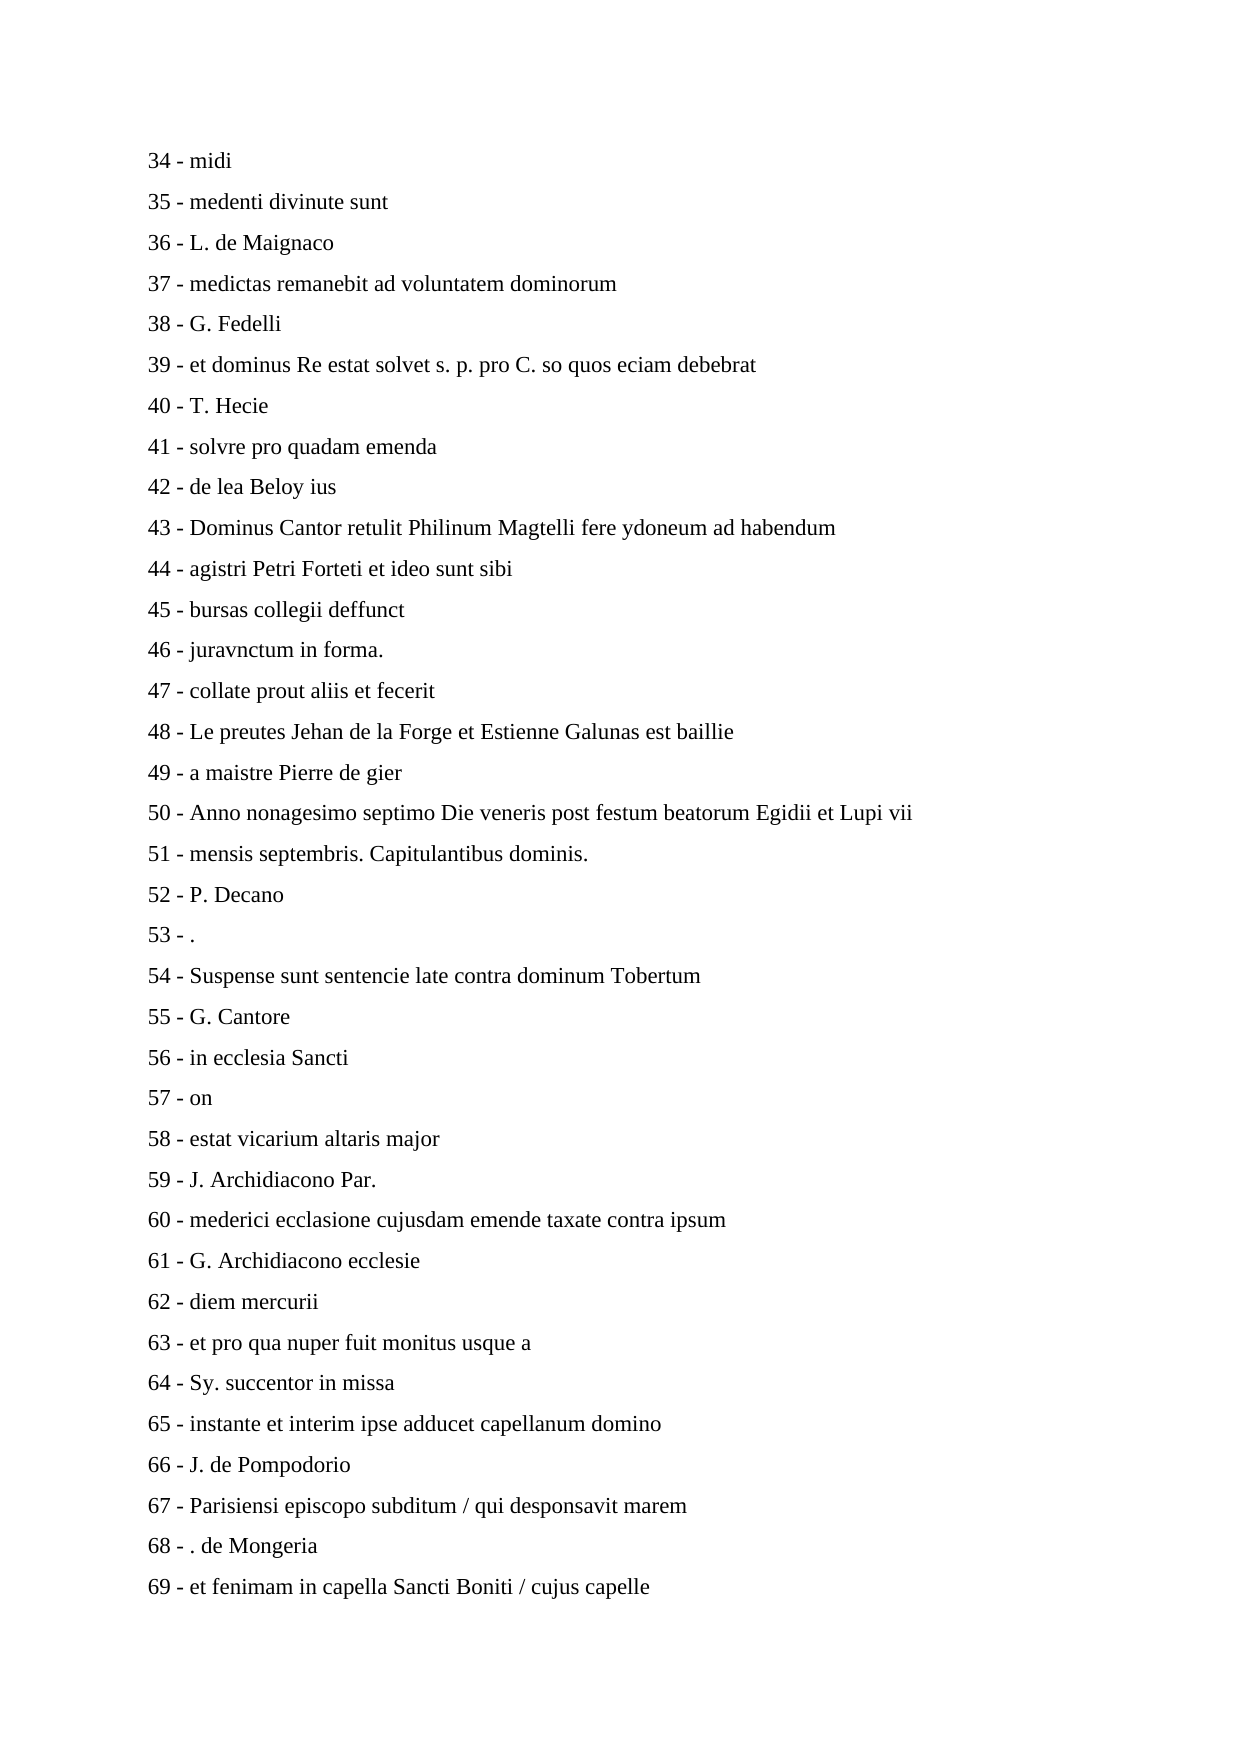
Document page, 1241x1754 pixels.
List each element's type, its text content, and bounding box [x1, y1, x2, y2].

text 38 - G. Fedelli [148, 311, 1093, 337]
text 64 - Sy. succentor in missa [148, 1369, 1093, 1396]
text 55 - G. Cantore [148, 1003, 1093, 1029]
text 69 - et fenimam in capella Sancti Boniti / cujus capelle [148, 1573, 1093, 1599]
text 34 - midi [148, 148, 1093, 174]
text 52 - P. Decano [148, 881, 1093, 907]
text 60 - mederici ecclasione cujusdam emende taxate contra ipsum [148, 1207, 1093, 1233]
text 46 - juravnctum in forma. [148, 636, 1093, 663]
text 45 - bursas collegii deffunct [148, 596, 1093, 622]
text 48 - Le preutes Jehan de la Forge et Estienne Galunas est baillie [148, 718, 1093, 744]
text 65 - instante et interim ipse adducet capellanum domino [148, 1410, 1093, 1437]
text 66 - J. de Pompodorio [148, 1451, 1093, 1477]
text 49 - a maistre Pierre de gier [148, 758, 1093, 785]
text 41 - solvre pro quadam emenda [148, 433, 1093, 459]
text 67 - Parisiensi episcopo subditum / qui desponsavit marem [148, 1492, 1093, 1518]
text 36 - L. de Maignaco [148, 229, 1093, 255]
text 43 - Dominus Cantor retulit Philinum Magtelli fere ydoneum ad habendum [148, 514, 1093, 541]
text 53 - . [148, 921, 1093, 948]
text 62 - diem mercurii [148, 1288, 1093, 1314]
text 59 - J. Archidiacono Par. [148, 1166, 1093, 1192]
text 37 - medictas remanebit ad voluntatem dominorum [148, 270, 1093, 296]
text 57 - on [148, 1084, 1093, 1111]
text 50 - Anno nonagesimo septimo Die veneris post festum beatorum Egidii et Lupi vii [148, 799, 1093, 826]
text 61 - G. Archidiacono ecclesie [148, 1247, 1093, 1274]
text 63 - et pro qua nuper fuit monitus usque a [148, 1329, 1093, 1355]
text 44 - agistri Petri Forteti et ideo sunt sibi [148, 555, 1093, 581]
text 68 - . de Mongeria [148, 1532, 1093, 1559]
text 47 - collate prout aliis et fecerit [148, 677, 1093, 703]
text 58 - estat vicarium altaris major [148, 1125, 1093, 1151]
text 54 - Suspense sunt sentencie late contra dominum Tobertum [148, 962, 1093, 988]
text 51 - mensis septembris. Capitulantibus dominis. [148, 840, 1093, 866]
text 42 - de lea Beloy ius [148, 473, 1093, 500]
text 39 - et dominus Re estat solvet s. p. pro C. so quos eciam debebrat [148, 351, 1093, 378]
text 56 - in ecclesia Sancti [148, 1044, 1093, 1070]
text 40 - T. Hecie [148, 392, 1093, 418]
text 35 - medenti divinute sunt [148, 188, 1093, 215]
